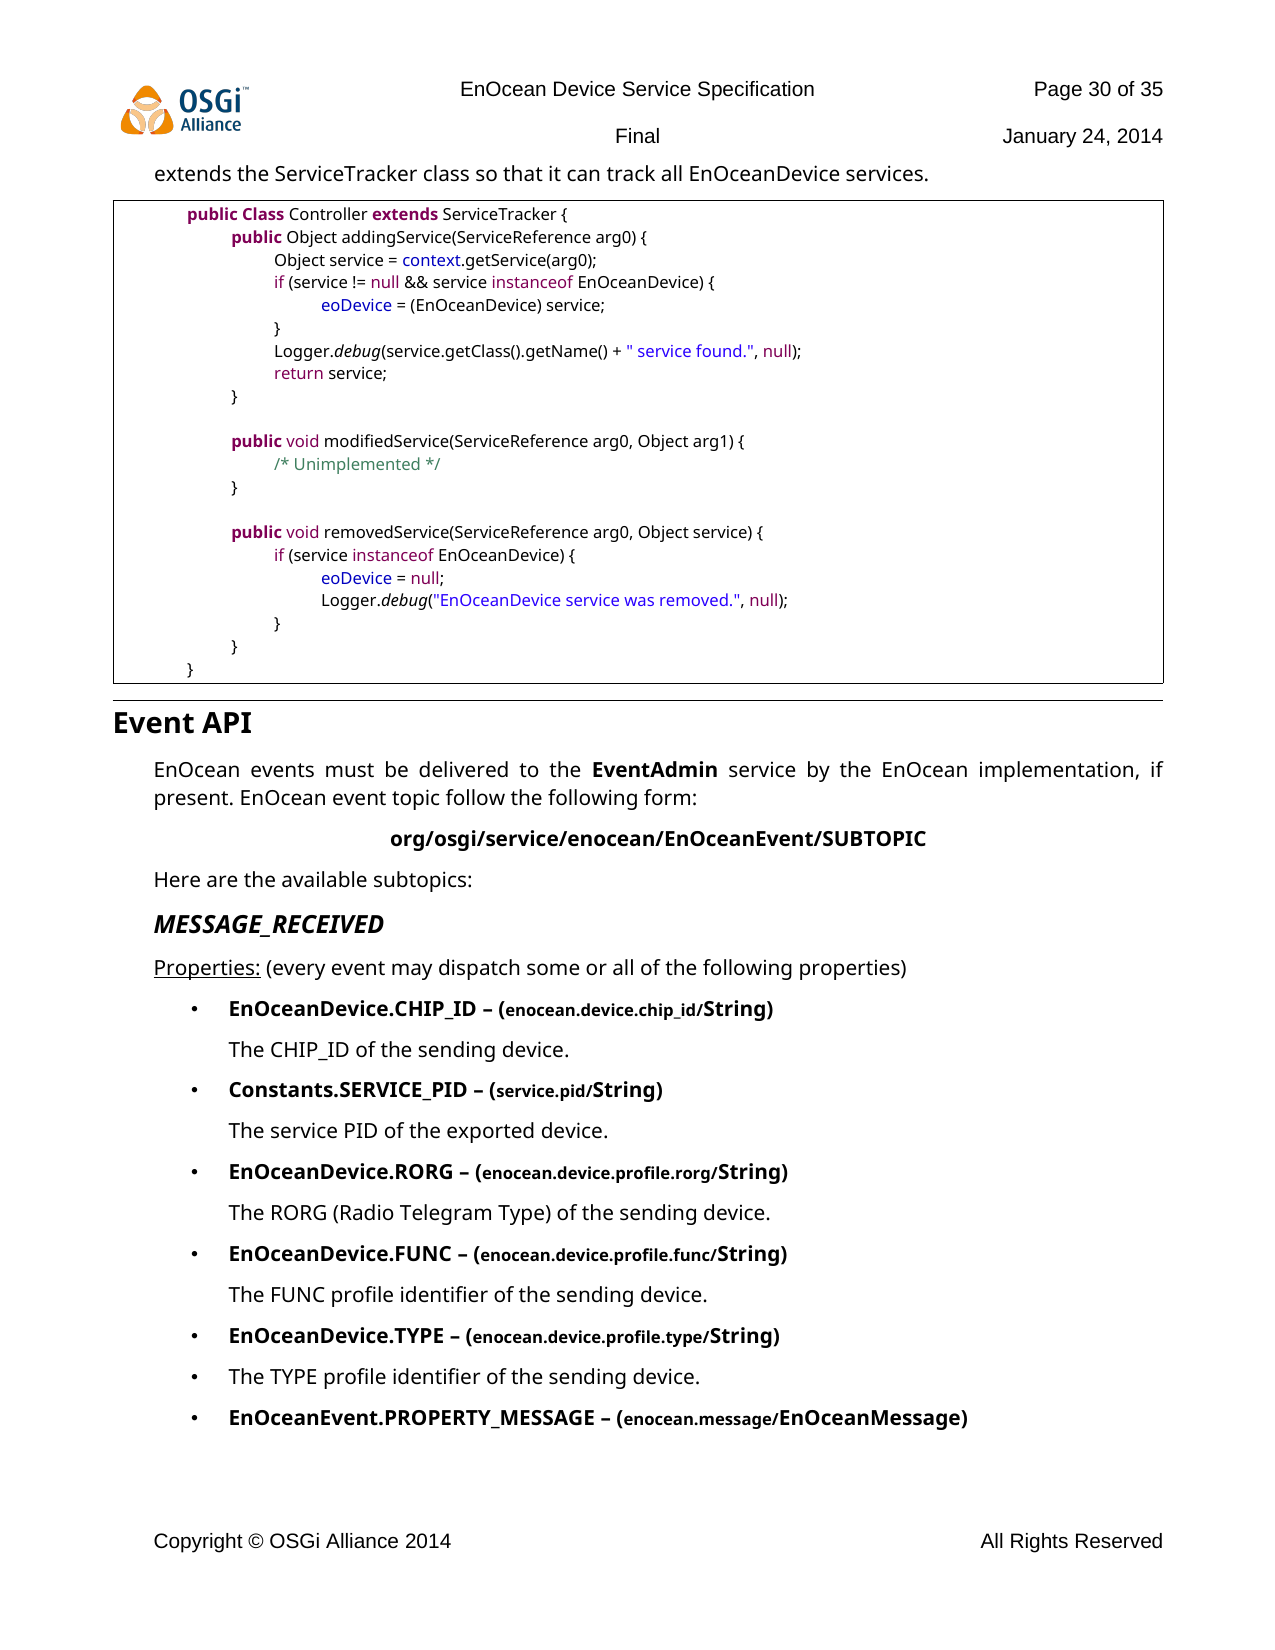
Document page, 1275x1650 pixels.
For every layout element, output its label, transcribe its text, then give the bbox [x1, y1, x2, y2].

text if (service instanceof EnOceanDevice) { [114, 541, 1163, 563]
list The FUNC profile identifier of the sending device. [191, 1280, 1163, 1309]
list EnOceanDevice.RORG – (enocean.device.profile.rorg/String) [191, 1157, 1163, 1186]
text public void modifiedService(ServiceReference arg0, Object arg1) { [114, 427, 1163, 450]
text public Object addingService(ServiceReference arg0) { [114, 223, 1163, 245]
text return service; [114, 359, 1163, 382]
text eoDevice = null; [114, 563, 1163, 586]
text public void removedService(ServiceReference arg0, Object service) { [114, 518, 1163, 541]
text /* Unimplemented */ [114, 450, 1163, 472]
text Logger.debug("EnOceanDevice service was removed.", null); [114, 586, 1163, 609]
text Object service = context.getService(arg0); [114, 245, 1163, 268]
list The RORG (Radio Telegram Type) of the sending device. [191, 1198, 1163, 1227]
text Logger.debug(service.getClass().getName() + " service found.", null); [114, 336, 1163, 359]
text if (service != null && service instanceof EnOceanDevice) { [114, 268, 1163, 291]
text } [114, 382, 1163, 407]
list The CHIP_ID of the sending device. [191, 1035, 1163, 1063]
text } [114, 472, 1163, 498]
list The service PID of the exported device. [191, 1117, 1163, 1145]
text Properties: (every event may dispatch some or all of the following properties) [153, 953, 1163, 981]
text extends the ServiceTracker class so that it can track all EnOceanDevice services. [154, 159, 1163, 187]
list The TYPE profile identifier of the sending device. [191, 1362, 1163, 1391]
list EnOceanEvent.PROPERTY_MESSAGE – (enocean.message/EnOceanMessage) [191, 1403, 1163, 1432]
text } [114, 654, 1163, 683]
list EnOceanDevice.TYPE – (enocean.device.profile.type/String) [191, 1321, 1163, 1350]
text Here are the available subtopics: [153, 865, 1163, 894]
text org/osgi/service/enocean/EnOceanEvent/SUBTOPIC [153, 824, 1163, 853]
text } [114, 313, 1163, 336]
text MESSAGE_RECEIVED [153, 906, 1163, 940]
picture [113, 78, 257, 142]
list Constants.SERVICE_PID – (service.pid/String) [191, 1076, 1163, 1104]
subtitle Event API [112, 701, 1163, 742]
list EnOceanDevice.CHIP_ID – (enocean.device.chip_id/String) [191, 994, 1163, 1022]
text public Class Controller extends ServiceTracker { [114, 201, 1163, 223]
text eoDevice = (EnOceanDevice) service; [114, 291, 1163, 313]
text } [114, 631, 1163, 654]
text EnOcean events must be delivered to the EventAdmin service by the EnOcean implementation, if present. EnOcean event topic follow the following form: [153, 755, 1163, 812]
text } [114, 609, 1163, 631]
list EnOceanDevice.FUNC – (enocean.device.profile.func/String) [191, 1239, 1163, 1268]
